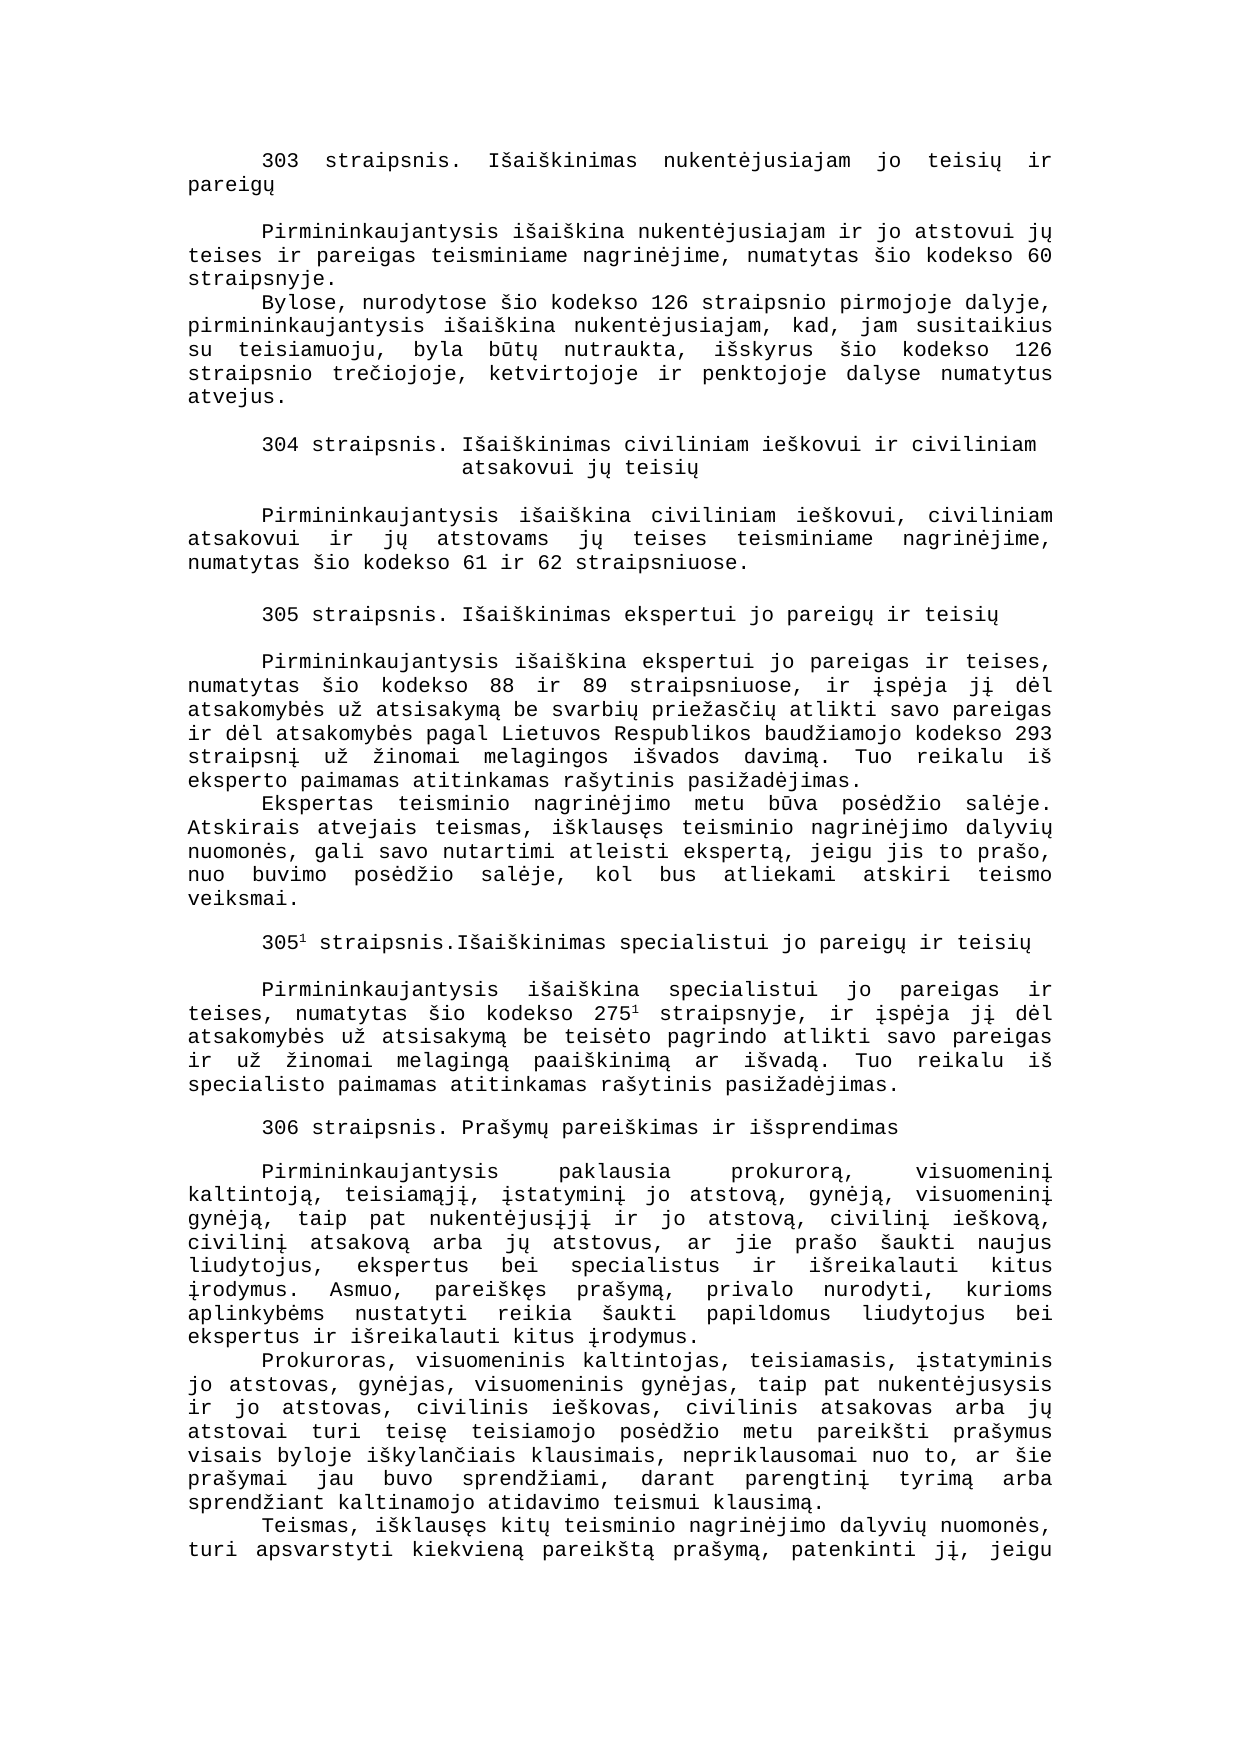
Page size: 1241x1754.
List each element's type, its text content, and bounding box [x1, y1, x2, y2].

text Bylose, nurodytose šio kodekso 126 straipsnio pirmojoje dalyje, pirmininkaujantysis išaiškina nukentėjusiajam, kad, jam susitaikius su teisiamuoju, byla būtų nutraukta, išskyrus šio kodekso 126 straipsnio trečiojoje, ketvirtojoje ir penktojoje dalyse numatytus atvejus. [187, 292, 1053, 410]
text Pirmininkaujantysis išaiškina civiliniam ieškovui, civiliniam atsakovui ir jų atstovams jų teises teisminiame nagrinėjime, numatytas šio kodekso 61 ir 62 straipsniuose. [187, 505, 1053, 576]
text 3051 straipsnis.Išaiškinimas specialistui jo pareigų ir teisių [187, 932, 1053, 955]
text 305 straipsnis. Išaiškinimas ekspertui jo pareigų ir teisių [187, 604, 1053, 628]
text Pirmininkaujantysis paklausia prokurorą, visuomeninį kaltintoją, teisiamąjį, įstatyminį jo atstovą, gynėją, visuomeninį gynėją, taip pat nukentėjusįjį ir jo atstovą, civilinį ieškovą, civilinį atsakovą arba jų atstovus, ar jie prašo šaukti naujus liudytojus, ekspertus bei specialistus ir išreikalauti kitus įrodymus. Asmuo, pareiškęs prašymą, privalo nurodyti, kurioms aplinkybėms nustatyti reikia šaukti papildomus liudytojus bei ekspertus ir išreikalauti kitus įrodymus. [187, 1161, 1053, 1350]
text Prokuroras, visuomeninis kaltintojas, teisiamasis, įstatyminis jo atstovas, gynėjas, visuomeninis gynėjas, taip pat nukentėjusysis ir jo atstovas, civilinis ieškovas, civilinis atsakovas arba jų atstovai turi teisę teisiamojo posėdžio metu pareikšti prašymus visais byloje iškylančiais klausimais, nepriklausomai nuo to, ar šie prašymai jau buvo sprendžiami, darant parengtinį tyrimą arba sprendžiant kaltinamojo atidavimo teismui klausimą. [187, 1350, 1053, 1516]
text 306 straipsnis. Prašymų pareiškimas ir išsprendimas [187, 1117, 1053, 1141]
text Teismas, išklausęs kitų teisminio nagrinėjimo dalyvių nuomonės, turi apsvarstyti kiekvieną pareikštą prašymą, patenkinti jį, jeigu [187, 1516, 1053, 1563]
text Pirmininkaujantysis išaiškina specialistui jo pareigas ir teises, numatytas šio kodekso 2751 straipsnyje, ir įspėja jį dėl atsakomybės už atsisakymą be teisėto pagrindo atlikti savo pareigas ir už žinomai melagingą paaiškinimą ar išvadą. Tuo reikalu iš specialisto paimamas atitinkamas rašytinis pasižadėjimas. [187, 979, 1053, 1097]
text atsakovui jų teisių [187, 457, 1053, 481]
text Pirmininkaujantysis išaiškina nukentėjusiajam ir jo atstovui jų teises ir pareigas teisminiame nagrinėjime, numatytas šio kodekso 60 straipsnyje. [187, 221, 1053, 292]
text 303 straipsnis. Išaiškinimas nukentėjusiajam jo teisių ir pareigų [187, 150, 1053, 197]
text Ekspertas teisminio nagrinėjimo metu būva posėdžio salėje. Atskirais atvejais teismas, išklausęs teisminio nagrinėjimo dalyvių nuomonės, gali savo nutartimi atleisti ekspertą, jeigu jis to prašo, nuo buvimo posėdžio salėje, kol bus atliekami atskiri teismo veiksmai. [187, 793, 1053, 912]
text Pirmininkaujantysis išaiškina ekspertui jo pareigas ir teises, numatytas šio kodekso 88 ir 89 straipsniuose, ir įspėja jį dėl atsakomybės už atsisakymą be svarbių priežasčių atlikti savo pareigas ir dėl atsakomybės pagal Lietuvos Respublikos baudžiamojo kodekso 293 straipsnį už žinomai melagingos išvados davimą. Tuo reikalu iš eksperto paimamas atitinkamas rašytinis pasižadėjimas. [187, 652, 1053, 793]
text 304 straipsnis. Išaiškinimas civiliniam ieškovui ir civiliniam [187, 434, 1053, 457]
